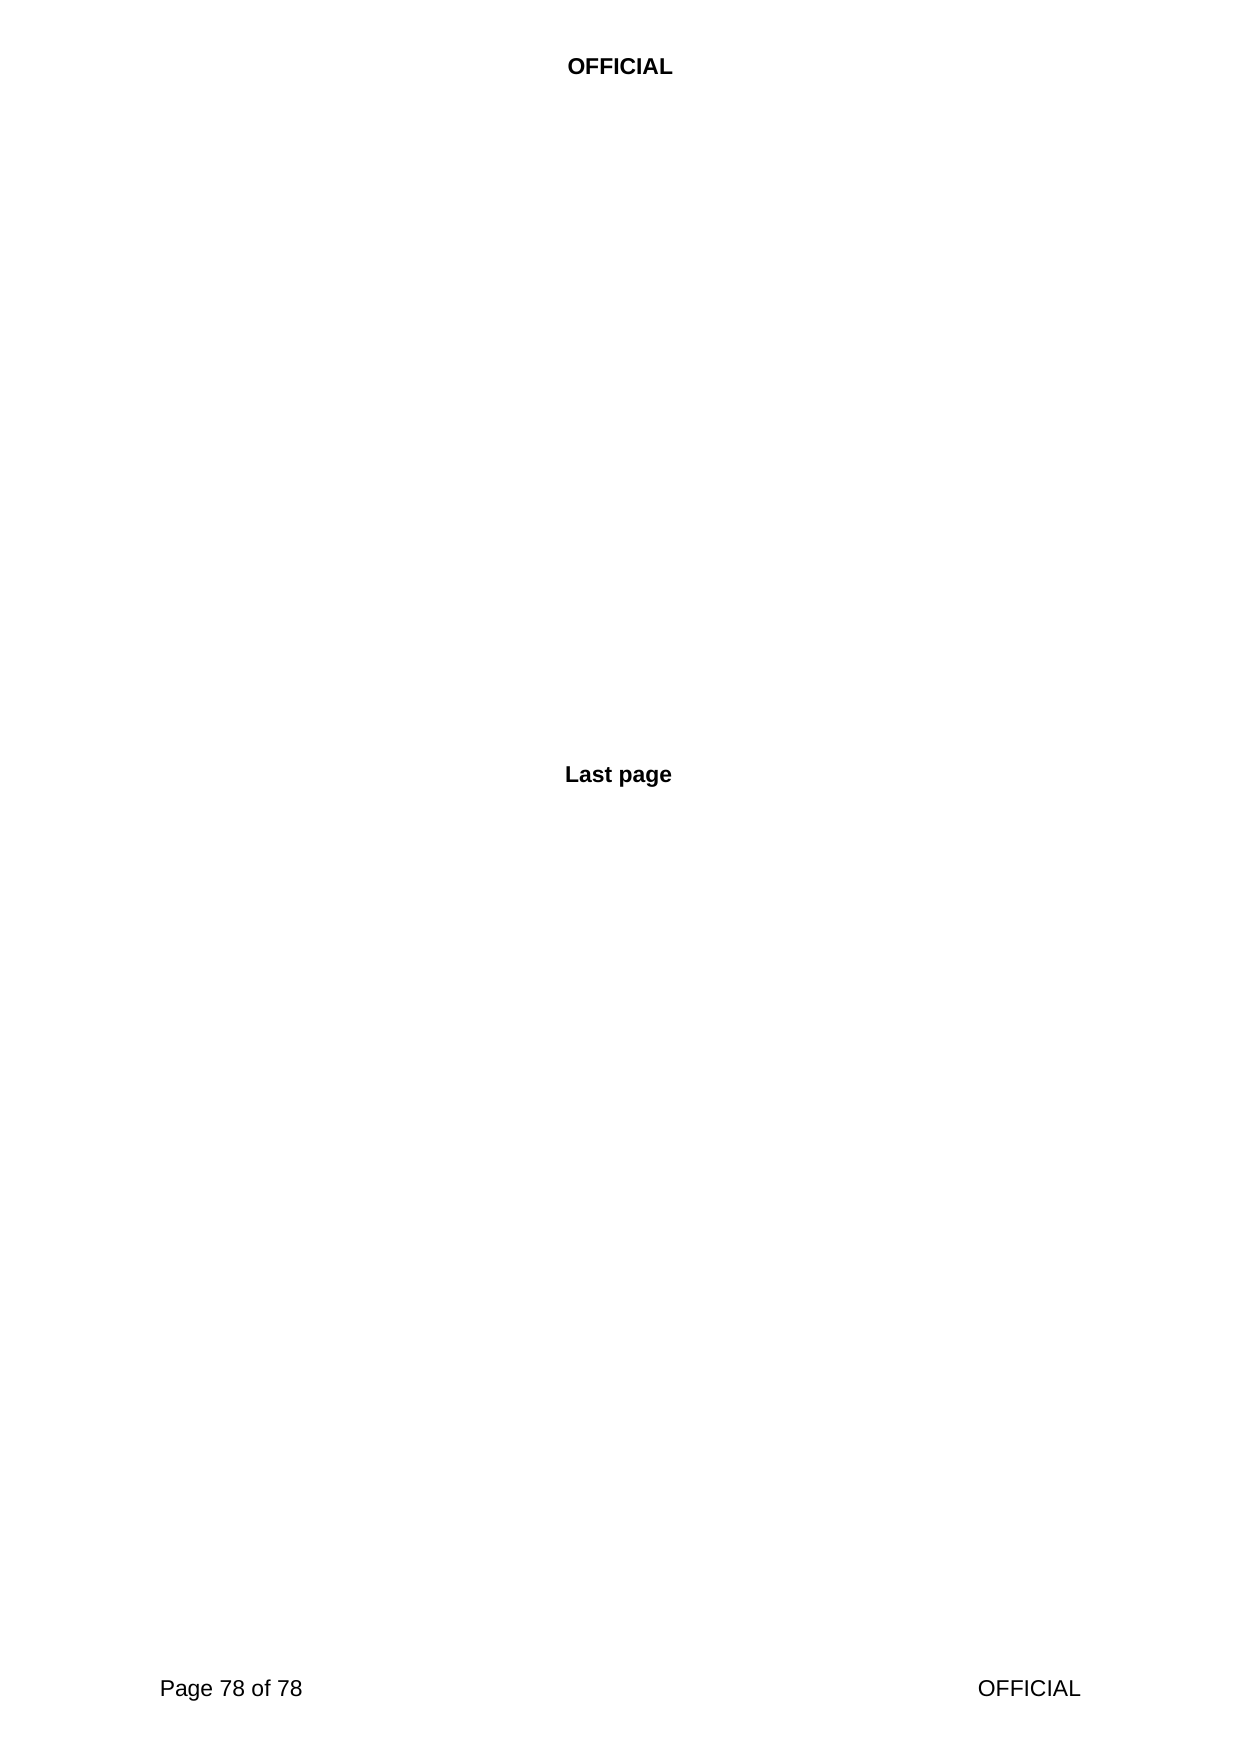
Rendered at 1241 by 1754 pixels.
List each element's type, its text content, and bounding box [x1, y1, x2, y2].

table_cell [160, 1000, 1080, 1035]
table_cell [0, 993, 32, 1011]
table_header [160, 157, 1073, 629]
table_cell [929, 629, 1080, 999]
table_cell [934, 1035, 1080, 1122]
table_cell [160, 1035, 308, 1122]
table_header [1073, 157, 1080, 629]
table_cell [160, 629, 308, 999]
table_cell Last page [308, 629, 929, 999]
table_cell [308, 1035, 933, 1122]
